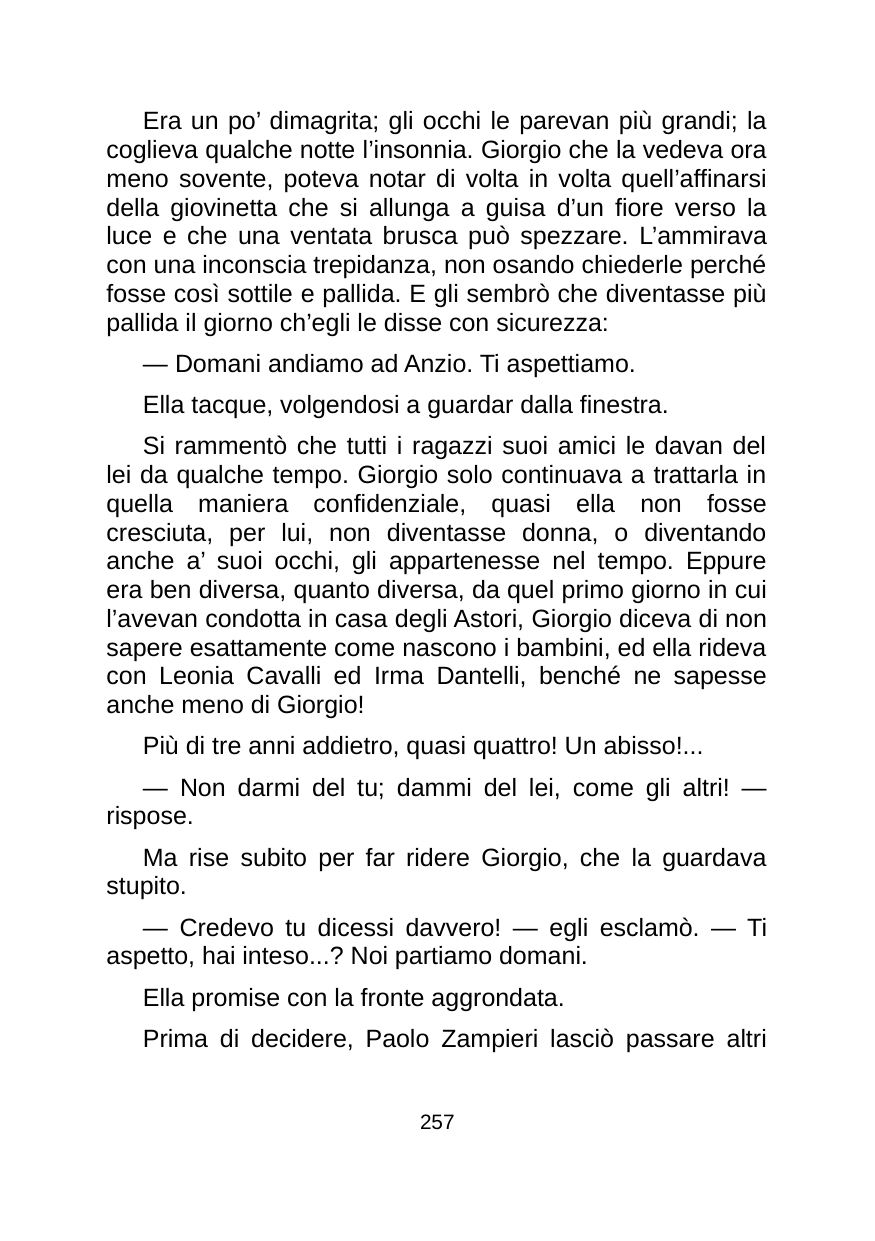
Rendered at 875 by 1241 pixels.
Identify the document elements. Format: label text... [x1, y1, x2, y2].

text Prima di decidere, Paolo Zampieri lasciò passare altri [106, 1024, 768, 1052]
text Era un po’ dimagrita; gli occhi le parevan più grandi; la coglieva qualche notte l’insonnia. Giorgio che la vedeva ora meno sovente, poteva notar di volta in volta quell’affinarsi della giovinetta che si allunga a guisa d’un fiore verso la luce e che una ventata brusca può spezzare. L’ammirava con una inconscia trepidanza, non osando chiederle perché fosse così sottile e pallida. E gli sembrò che diventasse più pallida il giorno ch’egli le disse con sicurezza: [106, 106, 768, 336]
text — Domani andiamo ad Anzio. Ti aspettiamo. [106, 349, 768, 377]
text Si rammentò che tutti i ragazzi suoi amici le davan del lei da qualche tempo. Giorgio solo continuava a trattarla in quella maniera confidenziale, quasi ella non fosse cresciuta, per lui, non diventasse donna, o diventando anche a’ suoi occhi, gli appartenesse nel tempo. Eppure era ben diversa, quanto diversa, da quel primo giorno in cui l’avevan condotta in casa degli Astori, Giorgio diceva di non sapere esattamente come nascono i bambini, ed ella rideva con Leonia Cavalli ed Irma Dantelli, benché ne sapesse anche meno di Giorgio! [106, 431, 768, 719]
text Ma rise subito per far ridere Giorgio, che la guardava stupito. [106, 842, 768, 900]
text — Credevo tu dicessi davvero! — egli esclamò. — Ti aspetto, hai inteso...? Noi partiamo domani. [106, 912, 768, 970]
text Ella promise con la fronte aggrondata. [106, 982, 768, 1011]
text Ella tacque, volgendosi a guardar dalla finestra. [106, 390, 768, 419]
text — Non darmi del tu; dammi del lei, come gli altri! — rispose. [106, 772, 768, 830]
text Più di tre anni addietro, quasi quattro! Un abisso!... [106, 731, 768, 760]
